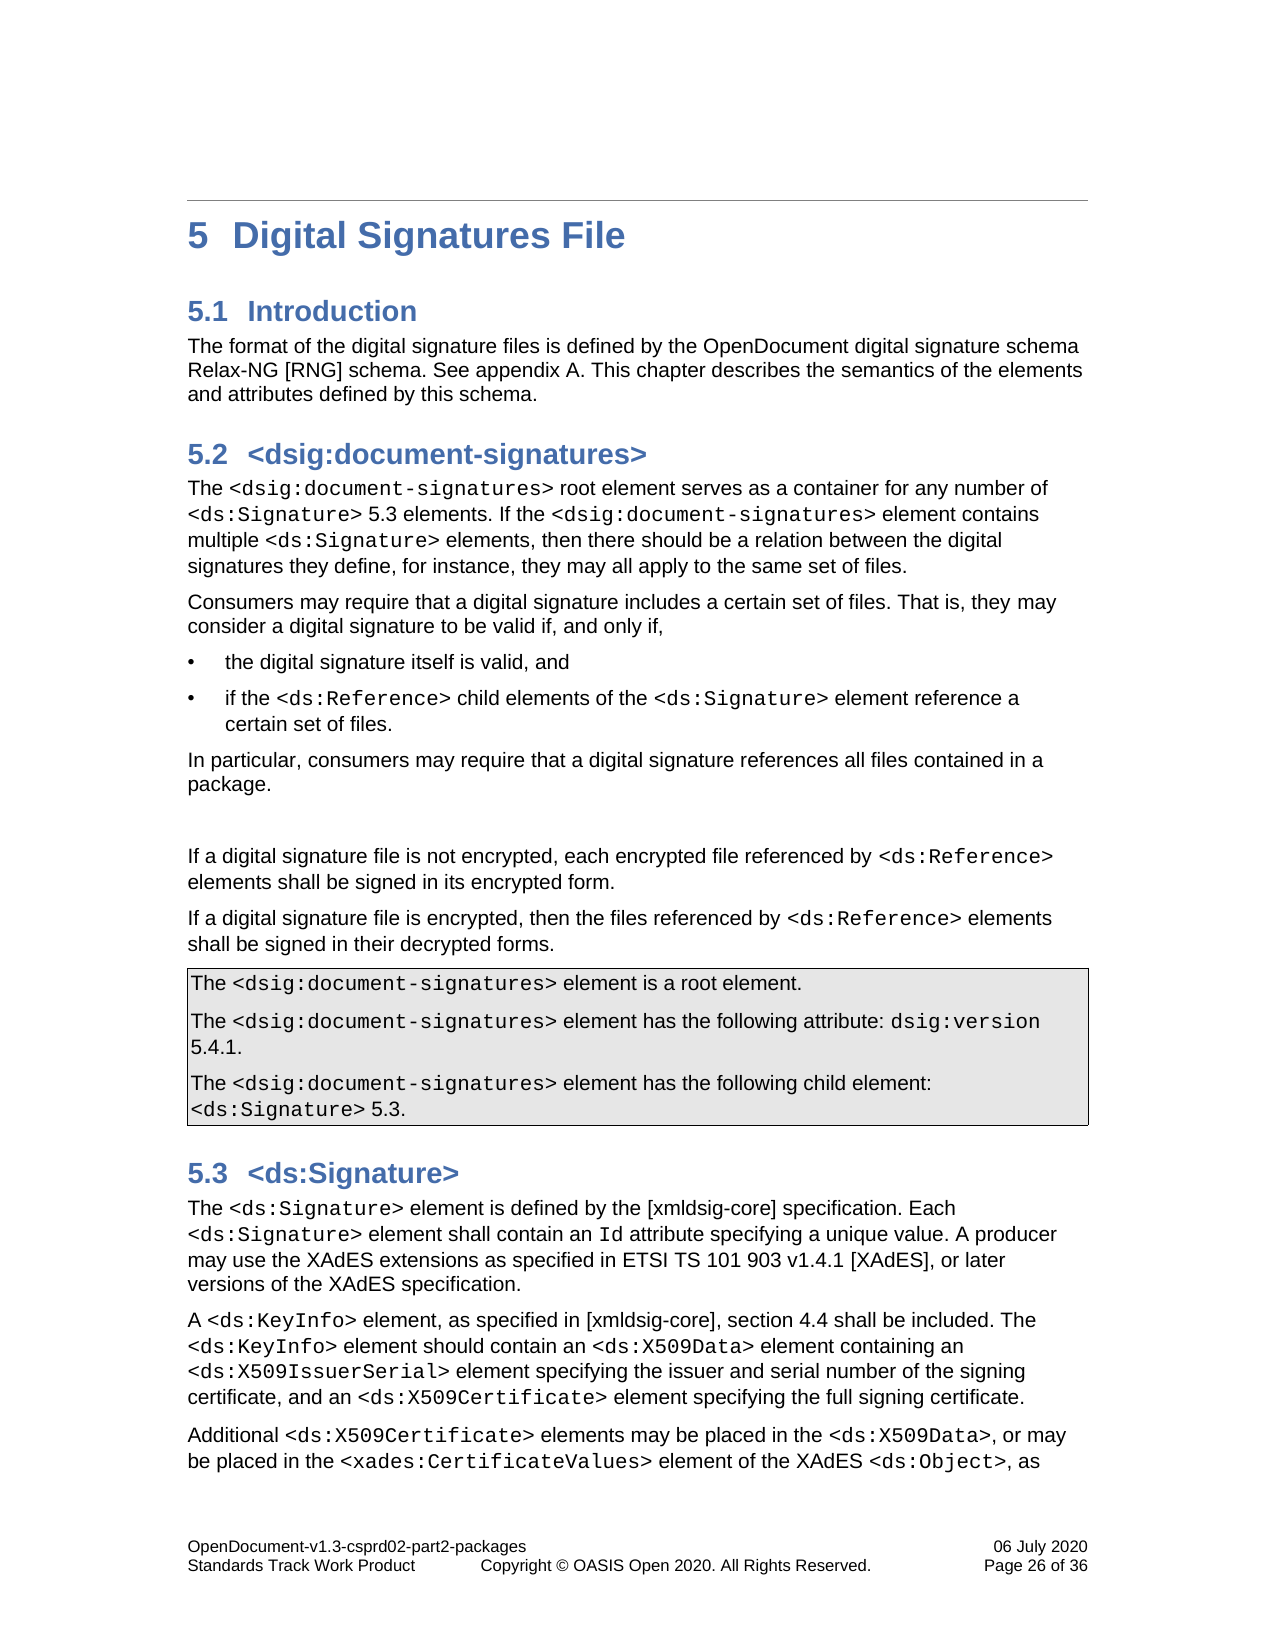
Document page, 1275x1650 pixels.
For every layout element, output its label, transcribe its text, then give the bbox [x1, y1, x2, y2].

subtitle Introduction [187, 294, 1088, 328]
list The <dsig:document-signatures> element is a root element. [188, 969, 1088, 997]
text The format of the digital signature files is defined by the OpenDocument digital signature schema Relax-NG [RNG] schema. See appendix A. This chapter describes the semantics of the elements and attributes defined by this schema. [187, 334, 1088, 406]
list the digital signature itself is valid, and [187, 650, 1088, 674]
text The <ds:Signature> element is defined by the [xmldsig-core] specification. Each <ds:Signature> element shall contain an Id attribute specifying a unique value. A producer may use the XAdES extensions as specified in ETSI TS 101 903 v1.4.1 [XAdES], or later versions of the XAdES specification. [187, 1196, 1088, 1296]
list The <dsig:document-signatures> element has the following attribute: dsig:version 5.4.1. [188, 1006, 1088, 1058]
text If a digital signature file is encrypted, then the files referenced by <ds:Reference> elements shall be signed in their decrypted forms. [187, 906, 1088, 956]
text If a digital signature file is not encrypted, each encrypted file referenced by <ds:Reference> elements shall be signed in its encrypted form. [187, 844, 1088, 894]
text A <ds:KeyInfo> element, as specified in [xmldsig-core], section 4.4 shall be included. The <ds:KeyInfo> element should contain an <ds:X509Data> element containing an <ds:X509IssuerSerial> element specifying the issuer and serial number of the signing certificate, and an <ds:X509Certificate> element specifying the full signing certificate. [187, 1308, 1088, 1411]
subtitle <dsig:document-signatures> [187, 437, 1088, 470]
list if the <ds:Reference> child elements of the <ds:Signature> element reference a certain set of files. [187, 686, 1088, 736]
text Consumers may require that a digital signature includes a certain set of files. That is, they may consider a digital signature to be valid if, and only if, [187, 590, 1088, 638]
text In particular, consumers may require that a digital signature references all files contained in a package. [187, 748, 1088, 796]
subtitle Digital Signatures File [187, 201, 1088, 257]
subtitle <ds:Signature> [187, 1156, 1088, 1190]
text The <dsig:document-signatures> root element serves as a container for any number of <ds:Signature> 5.3 elements. If the <dsig:document-signatures> element contains multiple <ds:Signature> elements, then there should be a relation between the digital signatures they define, for instance, they may all apply to the same set of files. [187, 476, 1088, 578]
text Additional <ds:X509Certificate> elements may be placed in the <ds:X509Data>, or may be placed in the <xades:CertificateValues> element of the XAdES <ds:Object>, as [187, 1423, 1088, 1475]
list The <dsig:document-signatures> element has the following child element: <ds:Signature> 5.3. [188, 1067, 1088, 1125]
